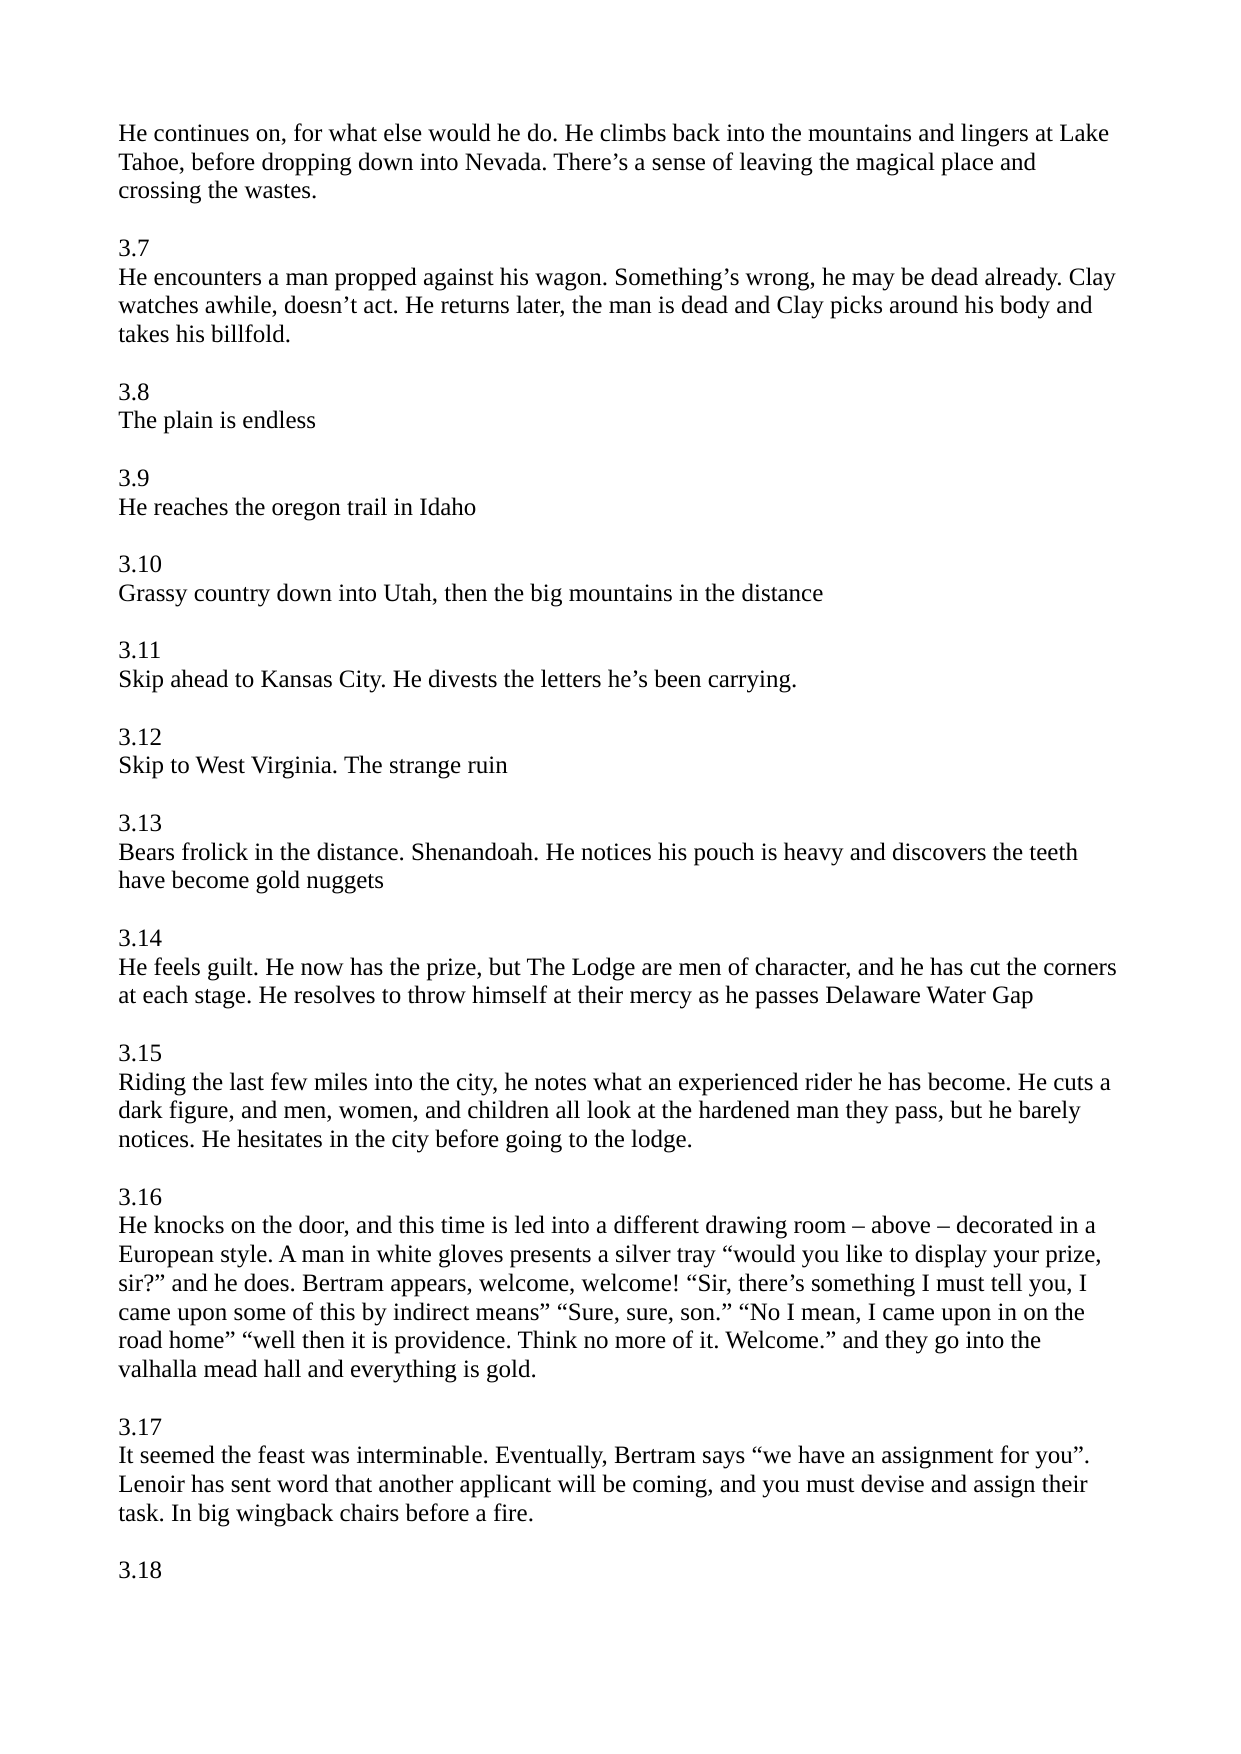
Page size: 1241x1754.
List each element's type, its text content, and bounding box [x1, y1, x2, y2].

text 3.16 [118, 1182, 1122, 1211]
text He feels guilt. He now has the prize, but The Lodge are men of character, and he has cut the corners at each stage. He resolves to throw himself at their mercy as he passes Delaware Water Gap [118, 952, 1122, 1009]
text It seemed the feast was interminable. Eventually, Bertram says “we have an assignment for you”. Lenoir has sent word that another applicant will be coming, and you must devise and assign their task. In big wingback chairs before a fire. [118, 1441, 1122, 1527]
text 3.12 [118, 722, 1122, 751]
text 3.11 [118, 636, 1122, 664]
text Grassy country down into Utah, then the big mountains in the distance [118, 578, 1122, 607]
text He knocks on the door, and this time is led into a different drawing room – above – decorated in a European style. A man in white gloves presents a silver tray “would you like to display your prize, sir?” and he does. Bertram appears, welcome, welcome! “Sir, there’s something I must tell you, I came upon some of this by indirect means” “Sure, sure, son.” “No I mean, I came upon in on the road home” “well then it is providence. Think no more of it. Welcome.” and they go into the valhalla mead hall and everything is gold. [118, 1211, 1122, 1383]
text 3.14 [118, 923, 1122, 952]
text 3.13 [118, 808, 1122, 837]
text 3.17 [118, 1412, 1122, 1441]
text He reaches the oregon trail in Idaho [118, 492, 1122, 521]
text 3.18 [118, 1556, 1122, 1584]
text 3.10 [118, 549, 1122, 578]
text Riding the last few miles into the city, he notes what an experienced rider he has become. He cuts a dark figure, and men, women, and children all look at the hardened man they pass, but he barely notices. He hesitates in the city before going to the lodge. [118, 1067, 1122, 1153]
text Bears frolick in the distance. Shenandoah. He notices his pouch is heavy and discovers the teeth have become gold nuggets [118, 837, 1122, 894]
text The plain is endless [118, 406, 1122, 434]
text He continues on, for what else would he do. He climbs back into the mountains and lingers at Lake Tahoe, before dropping down into Nevada. There’s a sense of leaving the magical place and crossing the wastes. [118, 118, 1122, 204]
text 3.7 [118, 233, 1122, 262]
text Skip ahead to Kansas City. He divests the letters he’s been carrying. [118, 664, 1122, 693]
text 3.8 [118, 377, 1122, 406]
text 3.9 [118, 463, 1122, 492]
text Skip to West Virginia. The strange ruin [118, 751, 1122, 779]
text He encounters a man propped against his wagon. Something’s wrong, he may be dead already. Clay watches awhile, doesn’t act. He returns later, the man is dead and Clay picks around his body and takes his billfold. [118, 262, 1122, 348]
text 3.15 [118, 1038, 1122, 1067]
